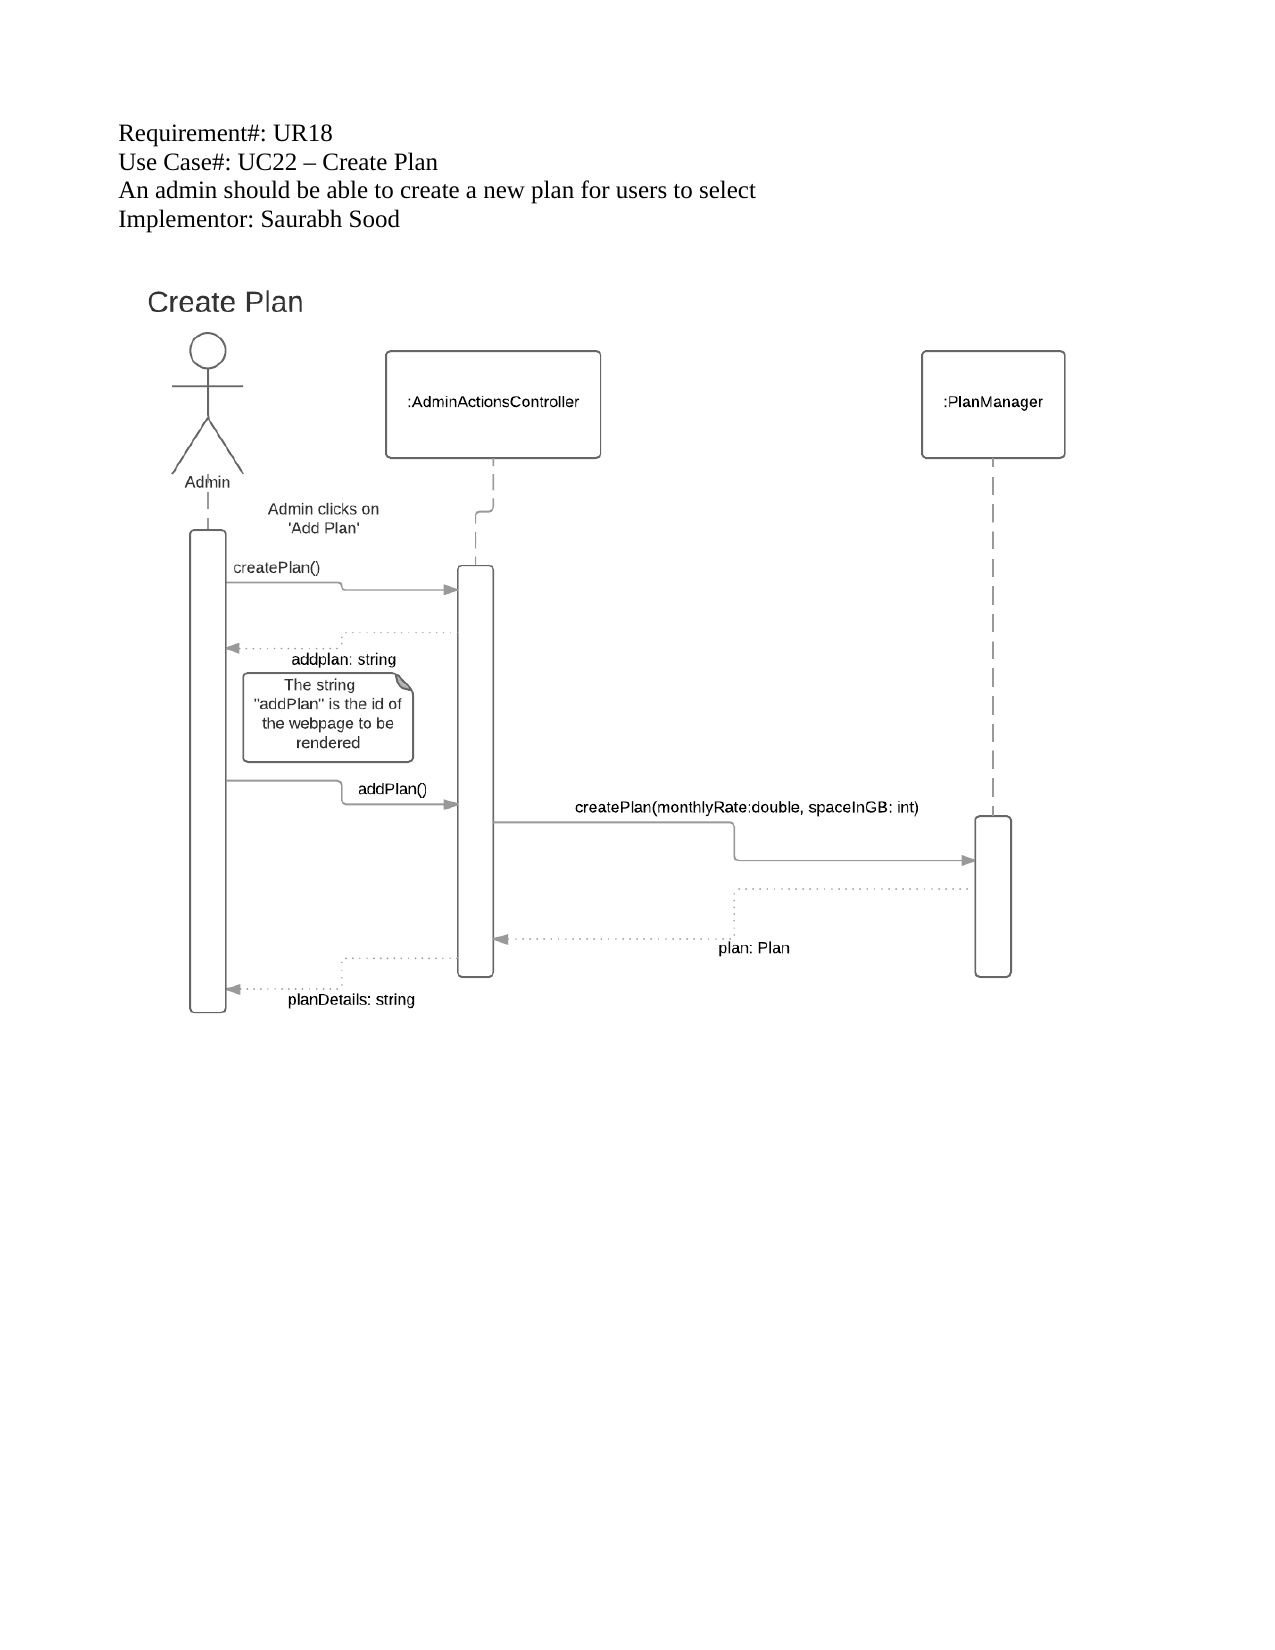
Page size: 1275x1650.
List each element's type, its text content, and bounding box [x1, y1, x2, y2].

text An admin should be able to create a new plan for users to select [118, 176, 1157, 204]
text Use Case#: UC22 – Create Plan [118, 147, 1157, 176]
text Implementor: Saurabh Sood [118, 204, 1157, 233]
picture [118, 261, 1157, 1038]
text Requirement#: UR18 [118, 118, 1157, 147]
